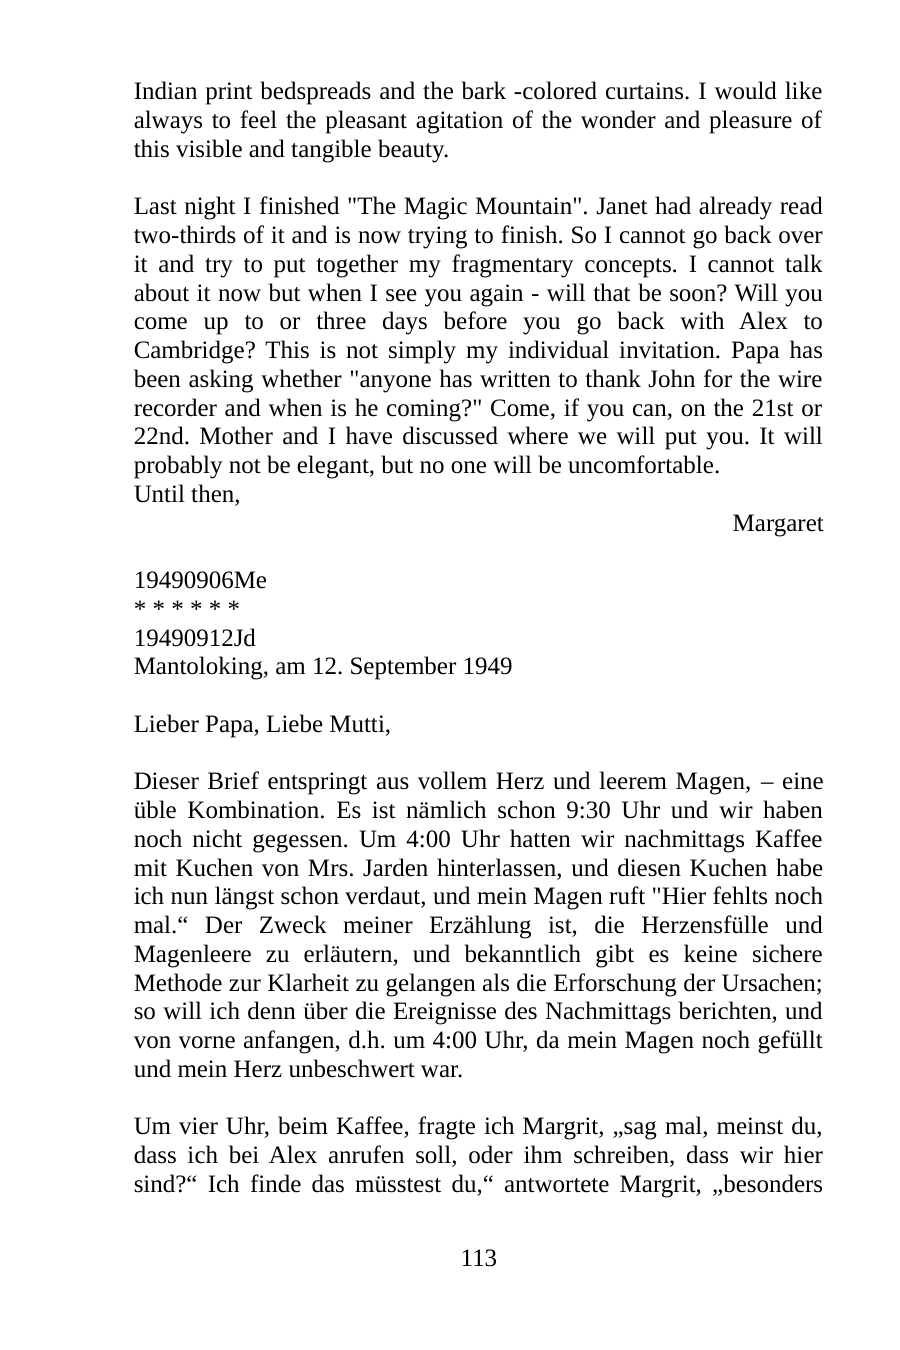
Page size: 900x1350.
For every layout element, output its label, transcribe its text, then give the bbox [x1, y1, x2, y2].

text Mantoloking, am 12. September 1949 [133, 651, 823, 680]
text Margaret [133, 508, 823, 536]
text 19490912Jd [133, 623, 823, 651]
text Indian print bedspreads and the bark -colored curtains. I would like always to feel the pleasant agitation of the wonder and pleasure of this visible and tangible beauty. [133, 76, 823, 163]
text Um vier Uhr, beim Kaffee, fragte ich Margrit, „sag mal, meinst du, dass ich bei Alex anrufen soll, oder ihm schreiben, dass wir hier sind?“ Ich finde das müsstest du,“ antwortete Margrit, „besonders [133, 1111, 823, 1198]
text * * * * * * [133, 594, 823, 623]
text Dieser Brief entspringt aus vollem Herz und leerem Magen, – eine üble Kombination. Es ist nämlich schon 9:30 Uhr und wir haben noch nicht gegessen. Um 4:00 Uhr hatten wir nachmittags Kaffee mit Kuchen von Mrs. Jarden hinterlassen, und diesen Kuchen habe ich nun längst schon verdaut, und mein Magen ruft "Hier fehlts noch mal.“ Der Zweck meiner Erzählung ist, die Herzensfülle und Magenleere zu erläutern, und bekanntlich gibt es keine sichere Methode zur Klarheit zu gelangen als die Erforschung der Ursachen; so will ich denn über die Ereignisse des Nachmittags berichten, und von vorne anfangen, d.h. um 4:00 Uhr, da mein Magen noch gefüllt und mein Herz unbeschwert war. [133, 766, 823, 1083]
text Until then, [133, 479, 823, 508]
text Lieber Papa, Liebe Mutti, [133, 709, 823, 738]
text Last night I finished "The Magic Mountain". Janet had already read two-thirds of it and is now trying to finish. So I cannot go back over it and try to put together my fragmentary concepts. I cannot talk about it now but when I see you again - will that be soon? Will you come up to or three days before you go back with Alex to Cambridge? This is not simply my individual invitation. Papa has been asking whether "anyone has written to thank John for the wire recorder and when is he coming?" Come, if you can, on the 21st or 22nd. Mother and I have discussed where we will put you. It will probably not be elegant, but no one will be uncomfortable. [133, 191, 823, 479]
text 19490906Me [133, 565, 823, 594]
